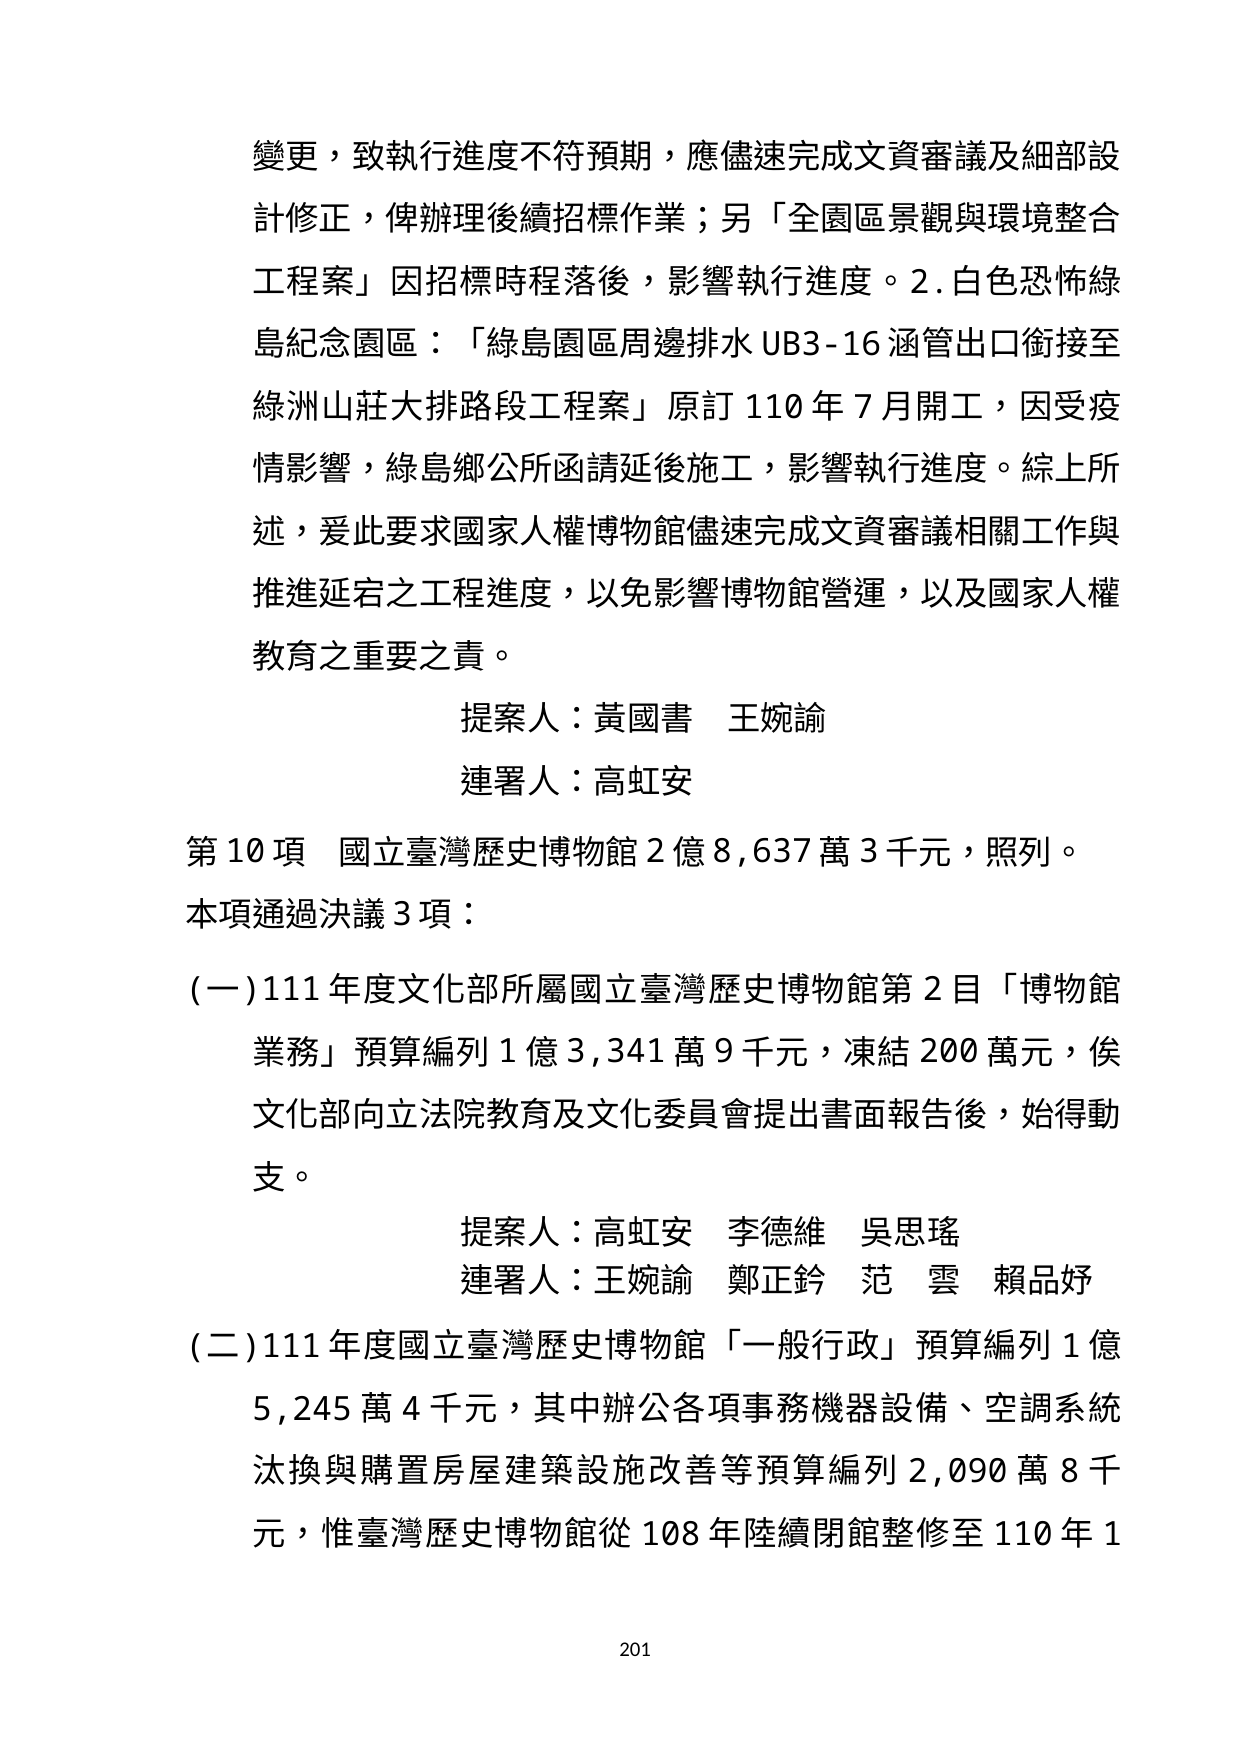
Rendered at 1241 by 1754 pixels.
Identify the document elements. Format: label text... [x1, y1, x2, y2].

text 本項通過決議3項： [185, 881, 1122, 943]
text 變更，致執行進度不符預期，應儘速完成文資審議及細部設計修正，俾辦理後續招標作業；另「全園區景觀與環境整合工程案」因招標時程落後，影響執行進度。2.白色恐怖綠島紀念園區：「綠島園區周邊排水UB3-16涵管出口銜接至綠洲山莊大排路段工程案」原訂110年7月開工，因受疫情影響，綠島鄉公所函請延後施工，影響執行進度。綜上所述，爰此要求國家人權博物館儘速完成文資審議相關工作與推進延宕之工程進度，以免影響博物館營運，以及國家人權教育之重要之責。 [185, 112, 1122, 675]
text (二)111年度國立臺灣歷史博物館「一般行政」預算編列1億5,245萬4千元，其中辦公各項事務機器設備、空調系統汰換與購置房屋建築設施改善等預算編列2,090萬8千元，惟臺灣歷史博物館從108年陸續閉館整修至110年1 [185, 1302, 1122, 1552]
text 連署人：高虹安 [460, 737, 1122, 800]
text 提案人：黃國書 王婉諭 [460, 675, 1122, 737]
text 連署人：王婉諭 鄭正鈐 范 雲 賴品妤 [460, 1254, 1122, 1302]
text (一)111年度文化部所屬國立臺灣歷史博物館第2目「博物館業務」預算編列1億3,341萬9千元，凍結200萬元，俟文化部向立法院教育及文化委員會提出書面報告後，始得動支。 [185, 956, 1122, 1206]
text 第10項 國立臺灣歷史博物館2億8,637萬3千元，照列。 [185, 818, 1122, 881]
text 提案人：高虹安 李德維 吳思瑤 [460, 1206, 1122, 1254]
